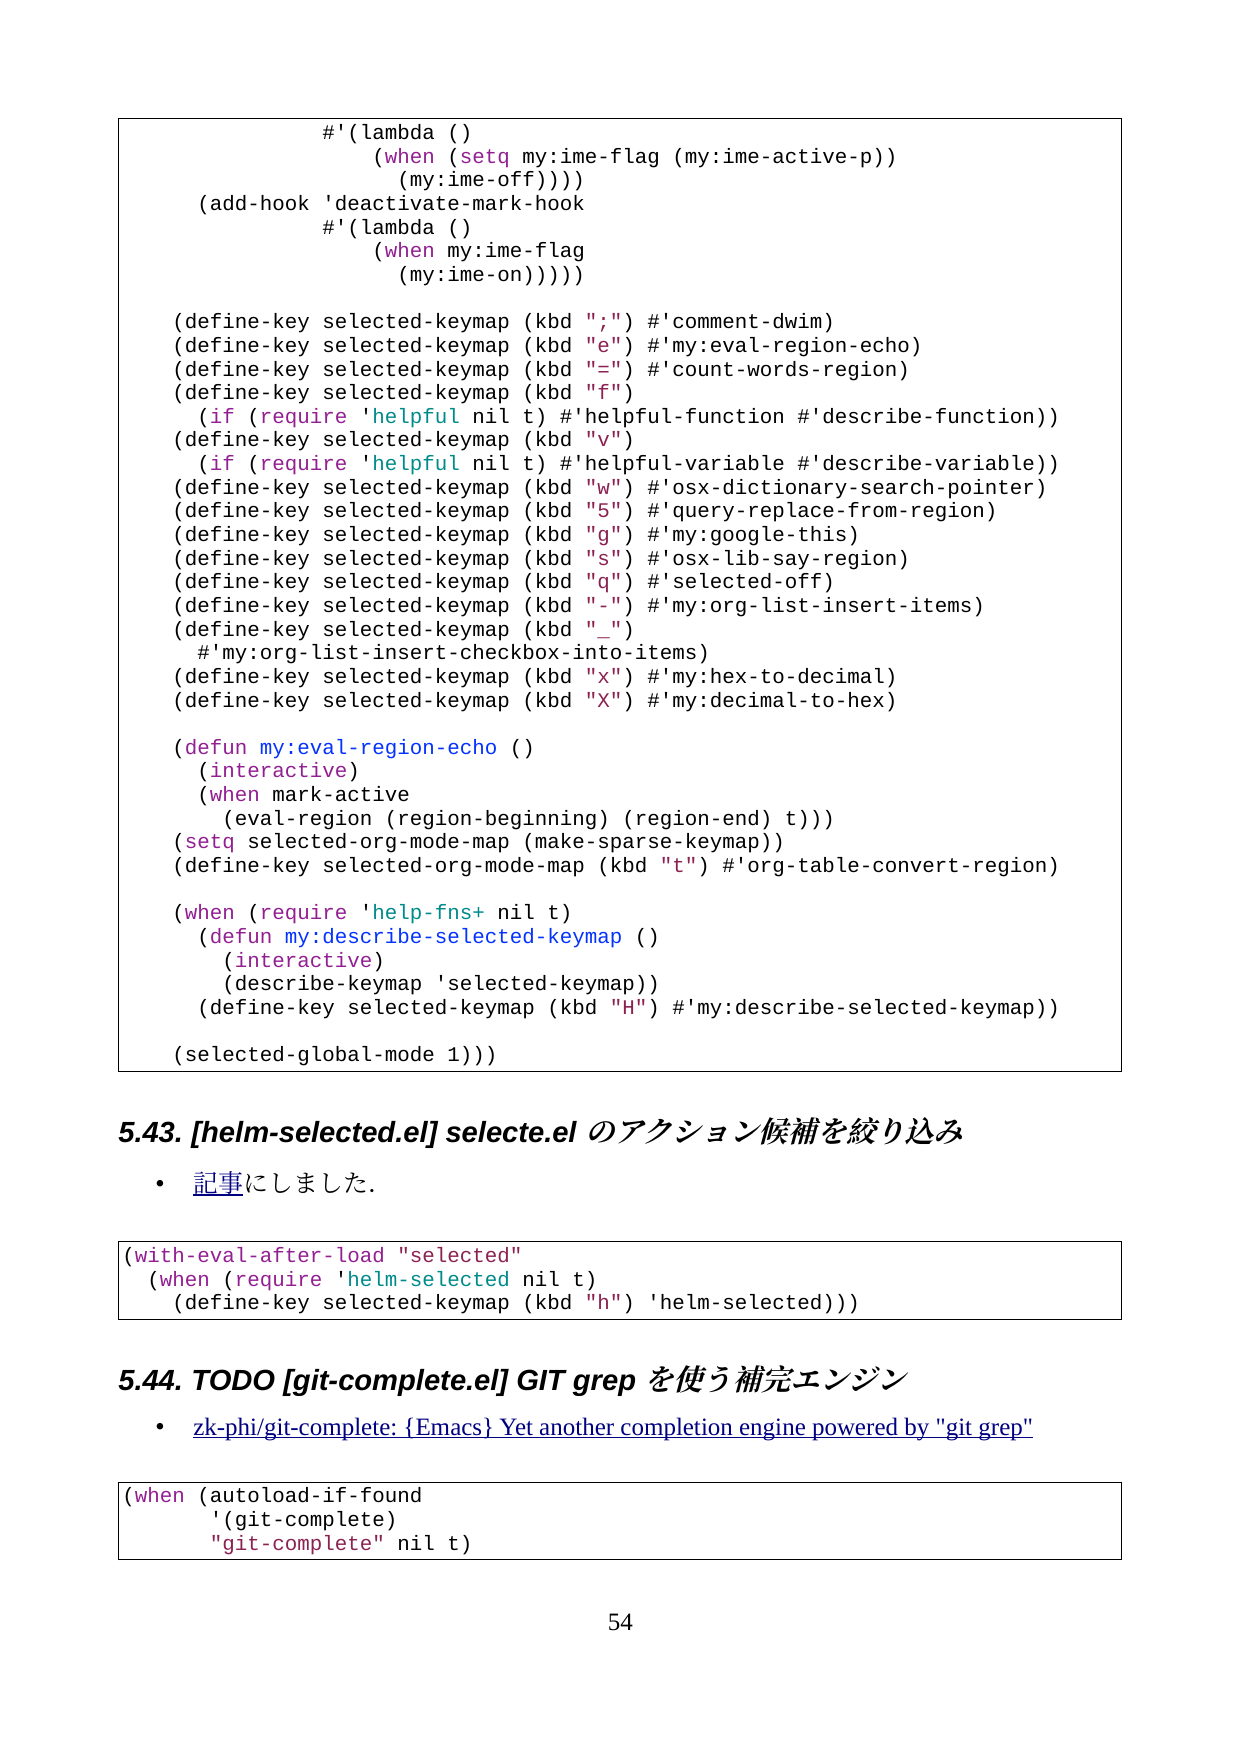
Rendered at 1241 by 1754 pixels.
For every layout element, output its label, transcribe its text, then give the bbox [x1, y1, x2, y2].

text (when (require 'help-fns+ nil t) [119, 898, 1121, 922]
text (eval-region (region-beginning) (region-end) t))) [119, 804, 1121, 827]
text (define-key selected-org-mode-map (kbd "t") #'org-table-convert-region) [119, 851, 1121, 875]
text (interactive) [119, 946, 1121, 969]
text (add-hook 'deactivate-mark-hook [119, 189, 1121, 213]
text (define-key selected-keymap (kbd "h") 'helm-selected))) [119, 1288, 1121, 1319]
list zk-phi/git-complete: {Emacs} Yet another completion engine powered by "git grep" [156, 1412, 1122, 1469]
text (setq selected-org-mode-map (make-sparse-keymap)) [119, 827, 1121, 851]
text (define-key selected-keymap (kbd "s") #'osx-lib-say-region) [119, 544, 1121, 567]
text #'my:org-list-insert-checkbox-into-items) [119, 638, 1121, 662]
text #'(lambda () [119, 213, 1121, 236]
subtitle [helm-selected.el] selecte.el のアクション候補を絞り込み [118, 1109, 1122, 1151]
text (describe-keymap 'selected-keymap)) [119, 969, 1121, 993]
text (define-key selected-keymap (kbd "H") #'my:describe-selected-keymap)) [119, 993, 1121, 1017]
text "git-complete" nil t) [119, 1529, 1121, 1559]
text (if (require 'helpful nil t) #'helpful-function #'describe-function)) [119, 402, 1121, 426]
text (if (require 'helpful nil t) #'helpful-variable #'describe-variable)) [119, 449, 1121, 473]
text (define-key selected-keymap (kbd "e") #'my:eval-region-echo) [119, 331, 1121, 354]
text (selected-global-mode 1))) [119, 1040, 1121, 1071]
list 記事にしました． [156, 1164, 1122, 1228]
text (define-key selected-keymap (kbd "-") #'my:org-list-insert-items) [119, 591, 1121, 615]
text (define-key selected-keymap (kbd "5") #'query-replace-from-region) [119, 496, 1121, 520]
text (define-key selected-keymap (kbd ";") #'comment-dwim) [119, 307, 1121, 331]
text (defun my:describe-selected-keymap () [119, 922, 1121, 946]
text (with-eval-after-load "selected" [119, 1242, 1121, 1264]
text (when mark-active [119, 780, 1121, 804]
text (define-key selected-keymap (kbd "g") #'my:google-this) [119, 520, 1121, 544]
text (define-key selected-keymap (kbd "_") [119, 615, 1121, 638]
text (define-key selected-keymap (kbd "=") #'count-words-region) [119, 354, 1121, 378]
subtitle TODO [git-complete.el] GIT grep を使う補完エンジン [118, 1357, 1122, 1399]
text (when (setq my:ime-flag (my:ime-active-p)) [119, 142, 1121, 165]
text (when my:ime-flag [119, 236, 1121, 260]
text (define-key selected-keymap (kbd "q") #'selected-off) [119, 567, 1121, 591]
text (my:ime-on))))) [119, 260, 1121, 284]
text (interactive) [119, 757, 1121, 780]
text (define-key selected-keymap (kbd "f") [119, 378, 1121, 402]
text (when (require 'helm-selected nil t) [119, 1264, 1121, 1288]
text '(git-complete) [119, 1505, 1121, 1529]
text (my:ime-off)))) [119, 165, 1121, 189]
text (define-key selected-keymap (kbd "v") [119, 426, 1121, 449]
text (define-key selected-keymap (kbd "X") #'my:decimal-to-hex) [119, 686, 1121, 709]
text (define-key selected-keymap (kbd "w") #'osx-dictionary-search-pointer) [119, 473, 1121, 496]
text (when (autoload-if-found [119, 1483, 1121, 1505]
text #'(lambda () [119, 119, 1121, 142]
text (defun my:eval-region-echo () [119, 733, 1121, 757]
text (define-key selected-keymap (kbd "x") #'my:hex-to-decimal) [119, 662, 1121, 686]
